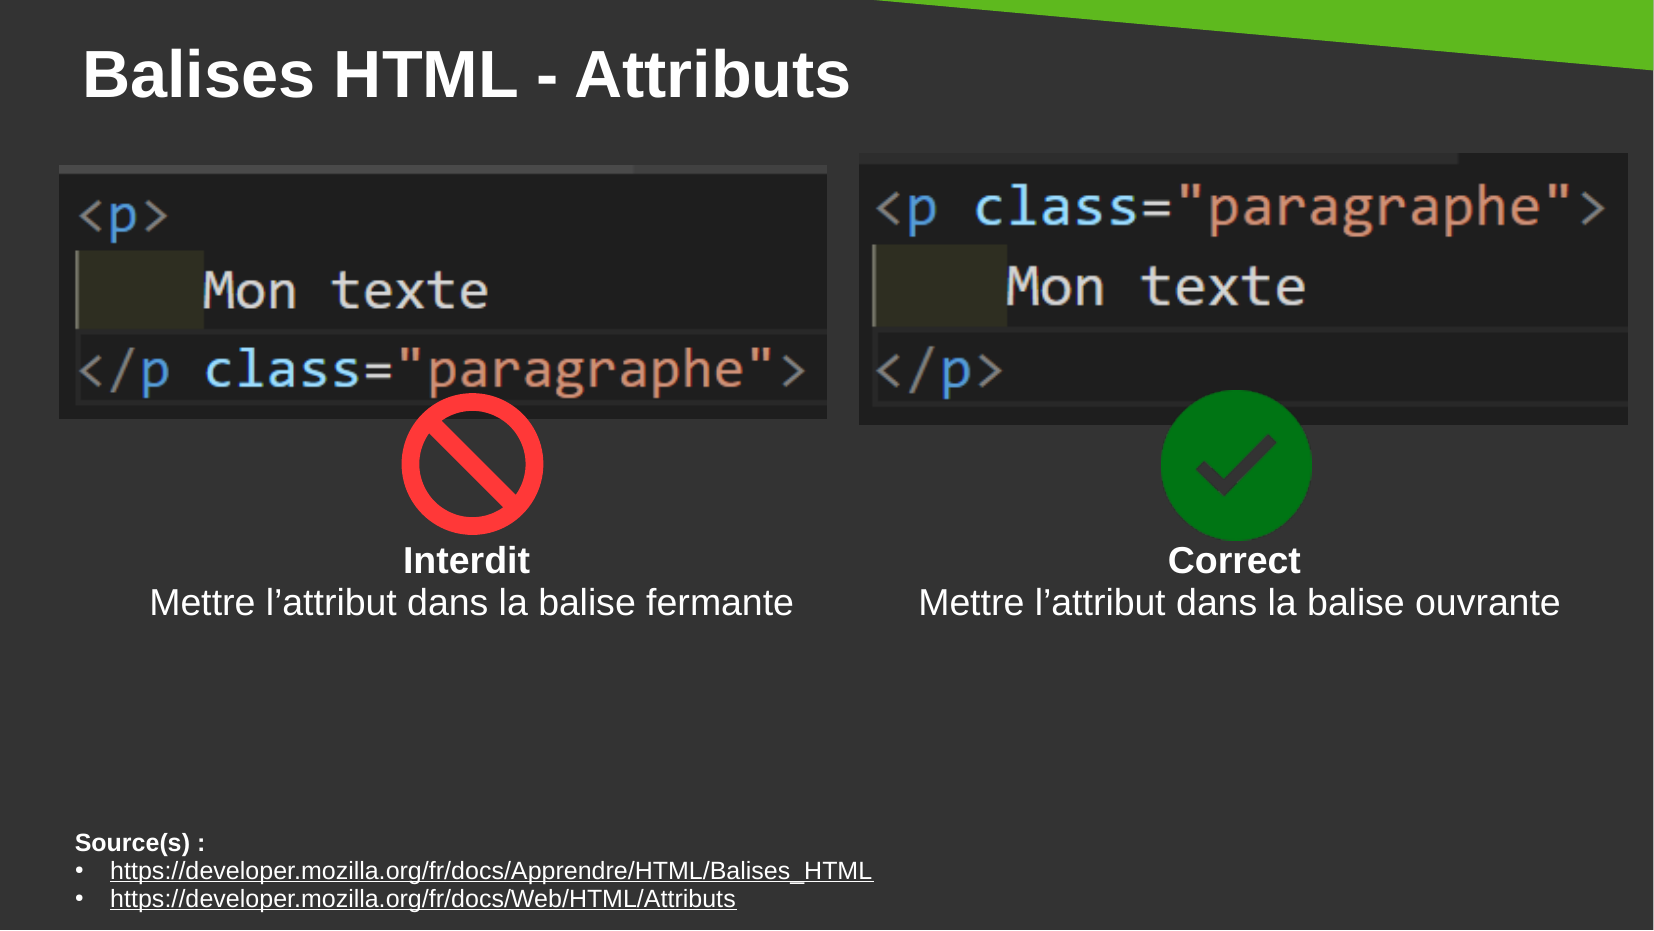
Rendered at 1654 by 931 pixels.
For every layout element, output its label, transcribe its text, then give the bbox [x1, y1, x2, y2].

text_box Source(s) : https://developer.mozilla.org/fr/docs/Apprendre/HTML/Balises_HTML https://developer.mozilla.org/fr/docs/Web/HTML/Attributs [59, 821, 1546, 920]
picture [446, 411, 499, 419]
text_box Interdit Mettre l’attribut dans la balise fermante [117, 532, 827, 674]
text_box [874, 0, 1654, 71]
title Balises HTML - Attributs [82, 37, 1571, 114]
text_box [401, 393, 544, 532]
picture [59, 165, 827, 419]
picture [859, 153, 1628, 532]
text_box Correct Mettre l’attribut dans la balise ouvrante [884, 532, 1595, 674]
